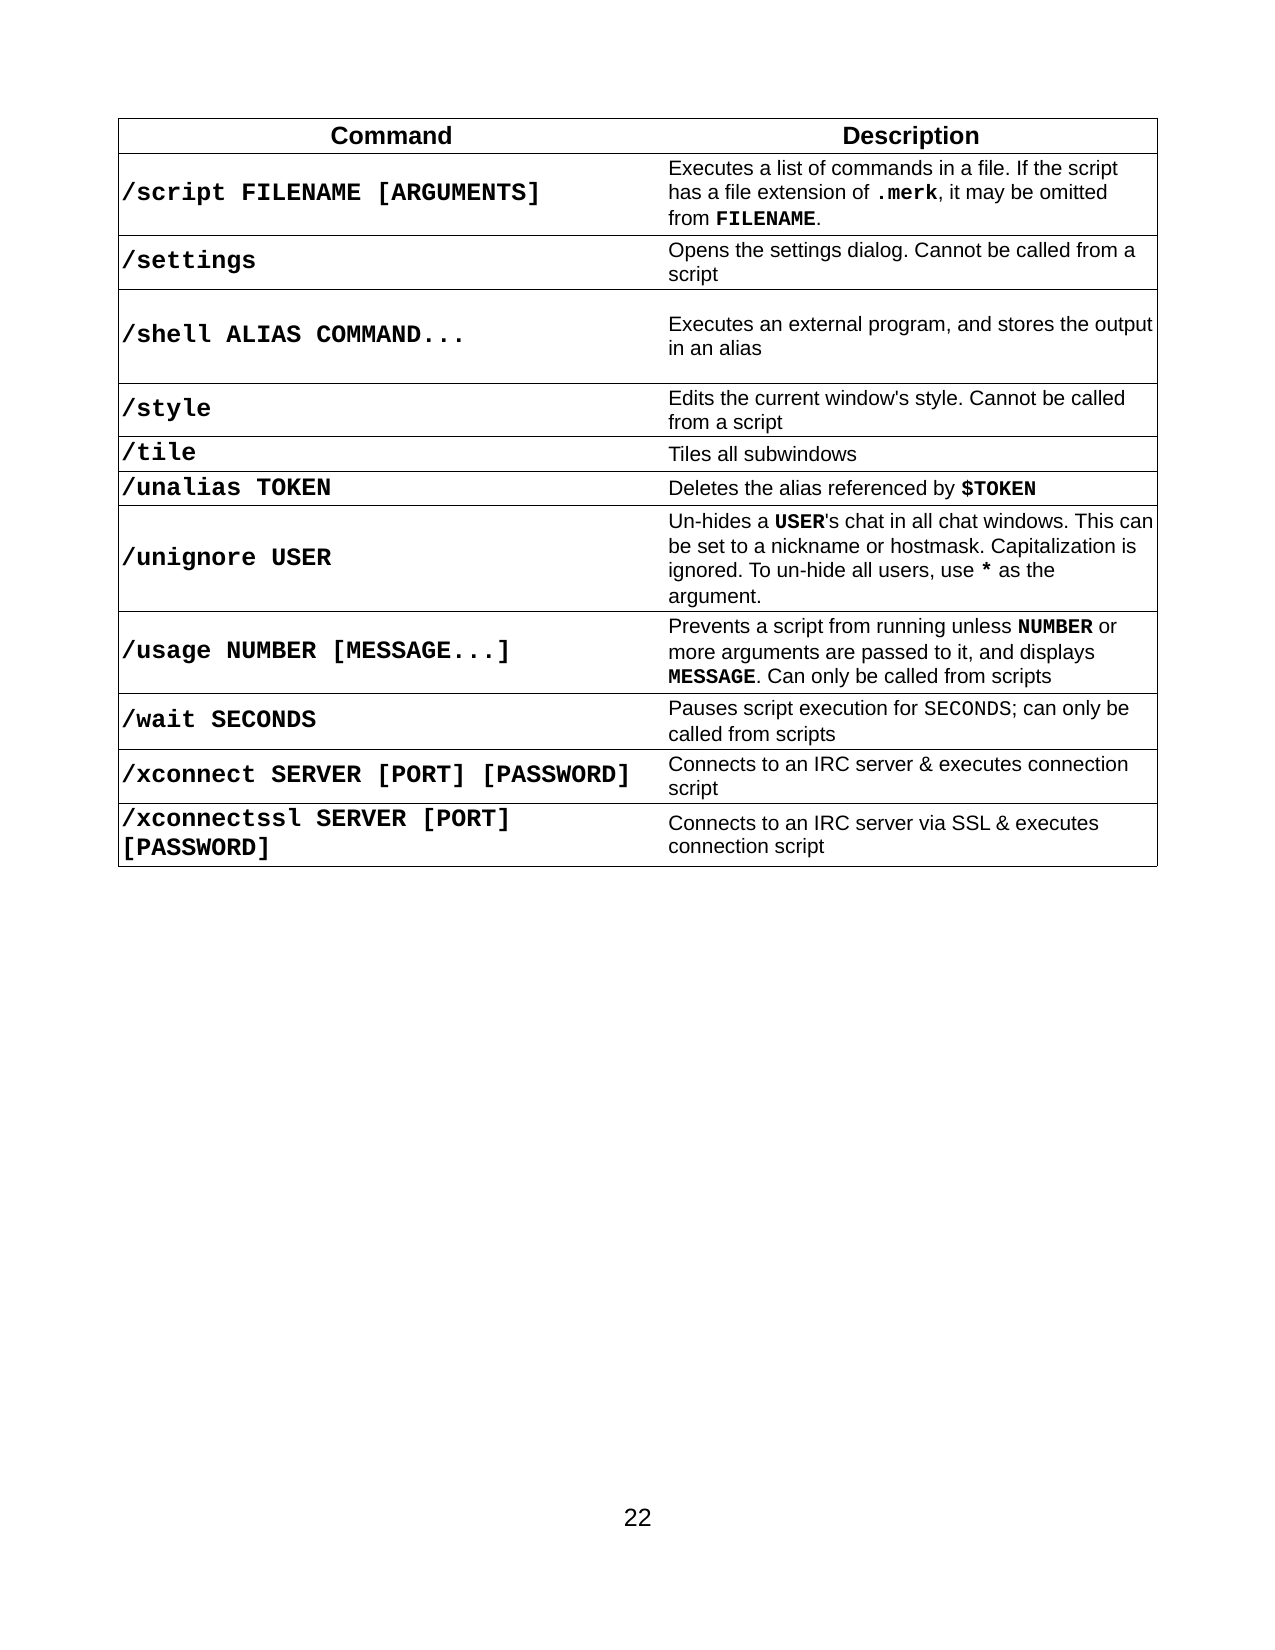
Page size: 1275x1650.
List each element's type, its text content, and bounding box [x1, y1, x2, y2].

table_cell Executes a list of commands in a file. If the script has a file extension of .merk, it may be omitted from FILENAME. [665, 154, 1157, 235]
table_cell /xconnect SERVER [PORT] [PASSWORD] [119, 750, 665, 803]
table_cell Connects to an IRC server via SSL & executes connection script [665, 804, 1157, 866]
table_cell Deletes the alias referenced by $TOKEN [665, 472, 1157, 505]
table_cell /usage NUMBER [MESSAGE...] [119, 612, 665, 693]
table_cell /settings [119, 236, 665, 289]
table_cell /style [119, 384, 665, 436]
table_header Command [119, 119, 665, 153]
table_cell Connects to an IRC server & executes connection script [665, 750, 1157, 803]
table_cell /tile [119, 437, 665, 471]
table_header Description [665, 119, 1157, 153]
table_cell /unalias TOKEN [119, 472, 665, 505]
table_cell Pauses script execution for SECONDS; can only be called from scripts [665, 694, 1157, 749]
table_cell /shell ALIAS COMMAND... [119, 290, 665, 382]
table_cell Tiles all subwindows [665, 437, 1157, 471]
table_cell Executes an external program, and stores the output in an alias [665, 290, 1157, 382]
table_cell /script FILENAME [ARGUMENTS] [119, 154, 665, 235]
table_cell Un-hides a USER's chat in all chat windows. This can be set to a nickname or hostmask. Capitalization is ignored. To un-hide all users, use * as the argument. [665, 506, 1157, 611]
table_cell Opens the settings dialog. Cannot be called from a script [665, 236, 1157, 289]
table_cell /xconnectssl SERVER [PORT] [PASSWORD] [119, 804, 665, 866]
table_cell Prevents a script from running unless NUMBER or more arguments are passed to it, and displays MESSAGE. Can only be called from scripts [665, 612, 1157, 693]
table_cell /unignore USER [119, 506, 665, 611]
table_cell /wait SECONDS [119, 694, 665, 749]
table_cell Edits the current window's style. Cannot be called from a script [665, 384, 1157, 436]
